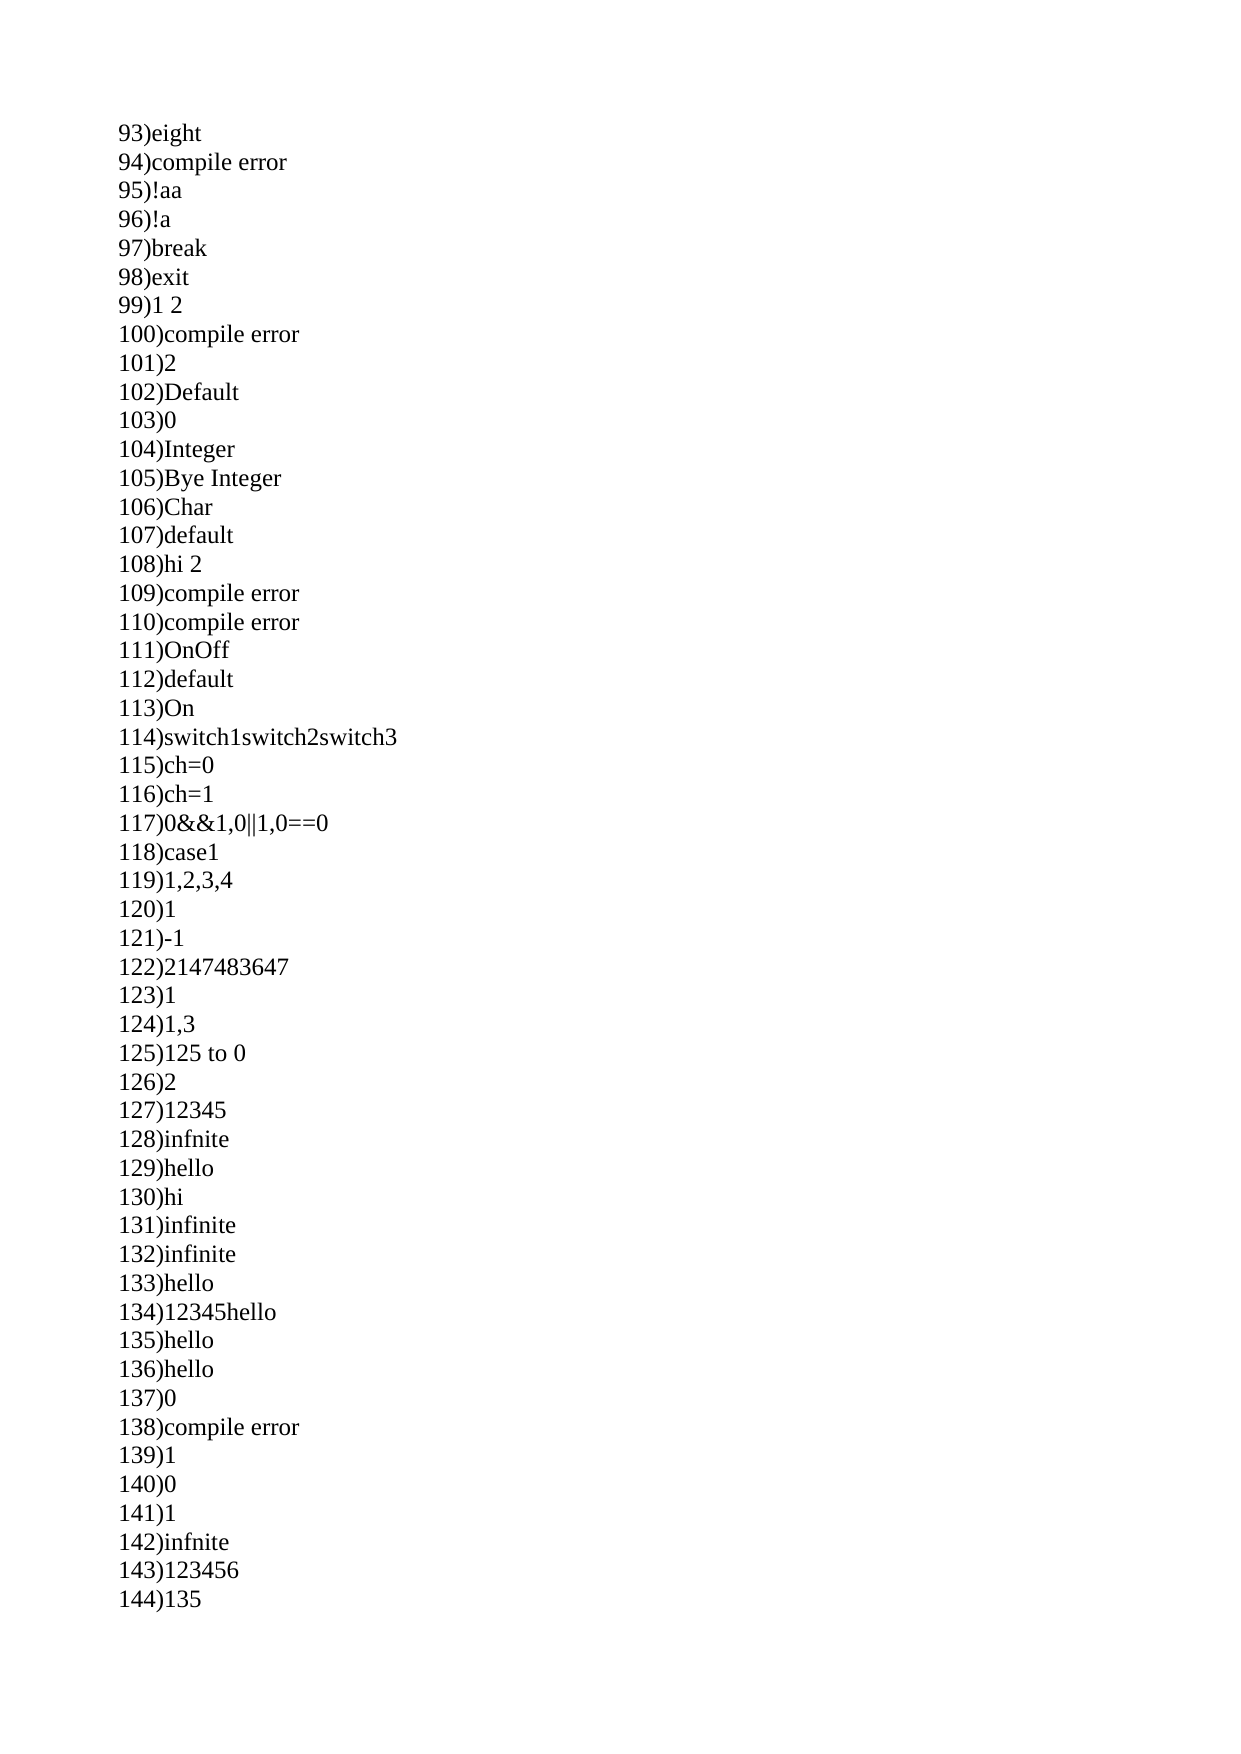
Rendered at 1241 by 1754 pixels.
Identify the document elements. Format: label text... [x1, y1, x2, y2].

text 97)break [118, 233, 1122, 262]
text 103)0 [118, 406, 1122, 434]
text 104)Integer [118, 434, 1122, 463]
text 99)1 2 [118, 291, 1122, 319]
text 116)ch=1 [118, 779, 1122, 808]
text 124)1,3 [118, 1009, 1122, 1038]
text 109)compile error [118, 578, 1122, 607]
text 127)12345 [118, 1096, 1122, 1124]
text 94)compile error [118, 147, 1122, 176]
text 105)Bye Integer [118, 463, 1122, 492]
text 111)OnOff [118, 636, 1122, 664]
text 126)2 [118, 1067, 1122, 1096]
text 142)infnite [118, 1527, 1122, 1556]
text 115)ch=0 [118, 751, 1122, 779]
text 137)0 [118, 1383, 1122, 1412]
text 128)infnite [118, 1124, 1122, 1153]
text 122)2147483647 [118, 952, 1122, 981]
text 123)1 [118, 981, 1122, 1009]
text 135)hello [118, 1326, 1122, 1354]
text 143)123456 [118, 1556, 1122, 1584]
text 144)135 [118, 1584, 1122, 1613]
text 136)hello [118, 1354, 1122, 1383]
text 133)hello [118, 1268, 1122, 1297]
text 134)12345hello [118, 1297, 1122, 1326]
text 95)!aa [118, 176, 1122, 204]
text 107)default [118, 521, 1122, 549]
text 131)infinite [118, 1211, 1122, 1239]
text 96)!a [118, 204, 1122, 233]
text 93)eight [118, 118, 1122, 147]
text 112)default [118, 664, 1122, 693]
text 100)compile error [118, 319, 1122, 348]
text 129)hello [118, 1153, 1122, 1182]
text 102)Default [118, 377, 1122, 406]
text 110)compile error [118, 607, 1122, 636]
text 132)infinite [118, 1239, 1122, 1268]
text 125)125 to 0 [118, 1038, 1122, 1067]
text 141)1 [118, 1498, 1122, 1527]
text 120)1 [118, 894, 1122, 923]
text 101)2 [118, 348, 1122, 377]
text 117)0&&1,0||1,0==0 [118, 808, 1122, 837]
text 114)switch1switch2switch3 [118, 722, 1122, 751]
text 130)hi [118, 1182, 1122, 1211]
text 140)0 [118, 1469, 1122, 1498]
text 118)case1 [118, 837, 1122, 866]
text 106)Char [118, 492, 1122, 521]
text 119)1,2,3,4 [118, 866, 1122, 894]
text 113)On [118, 693, 1122, 722]
text 138)compile error [118, 1412, 1122, 1441]
text 108)hi 2 [118, 549, 1122, 578]
text 98)exit [118, 262, 1122, 291]
text 139)1 [118, 1441, 1122, 1469]
text 121)-1 [118, 923, 1122, 952]
